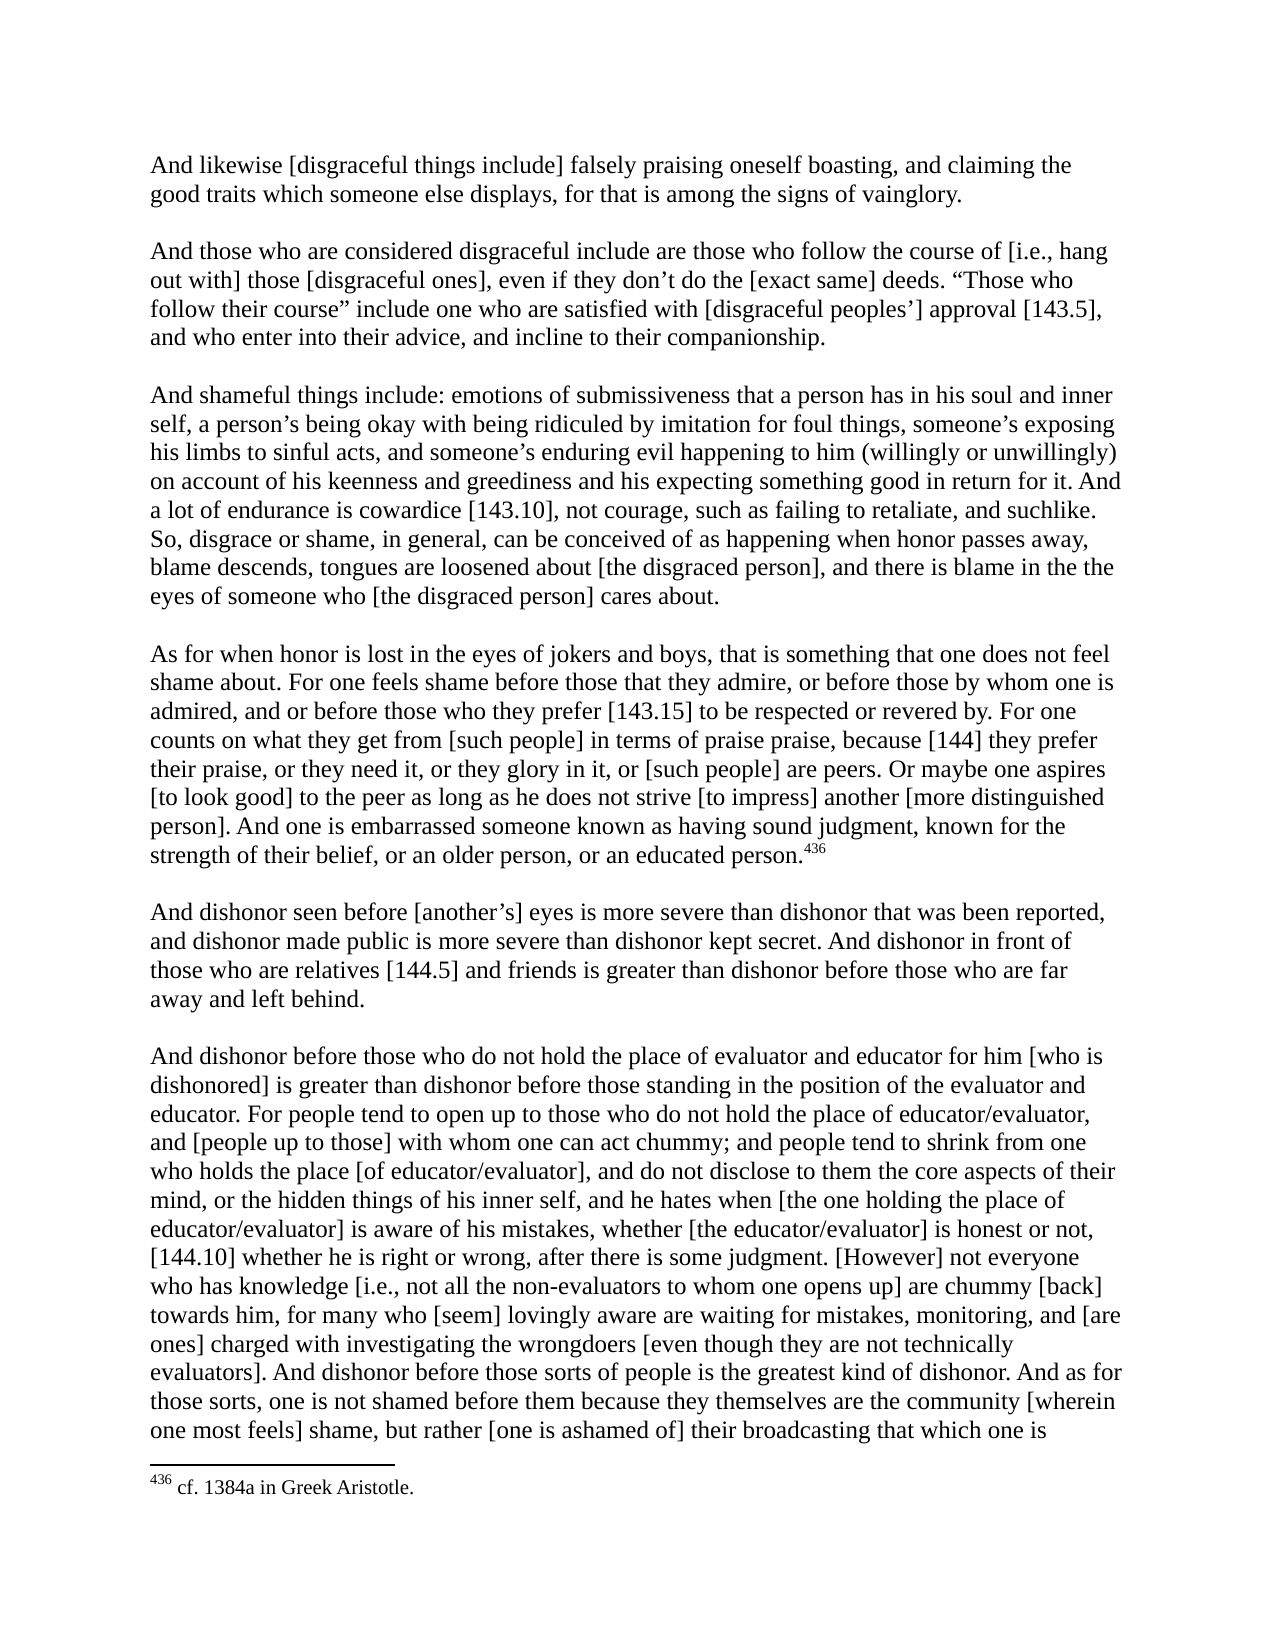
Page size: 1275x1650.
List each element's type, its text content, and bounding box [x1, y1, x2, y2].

text And likewise [disgraceful things include] falsely praising oneself boasting, and claiming the good traits which someone else displays, for that is among the signs of vainglory. [150, 150, 1125, 207]
text As for when honor is lost in the eyes of jokers and boys, that is something that one does not feel shame about. For one feels shame before those that they admire, or before those by whom one is admired, and or before those who they prefer [143.15] to be respected or revered by. For one counts on what they get from [such people] in terms of praise praise, because [144] they prefer their praise, or they need it, or they glory in it, or [such people] are peers. Or maybe one aspires [to look good] to the peer as long as he does not strive [to impress] another [more distinguished person]. And one is embarrassed someone known as having sound judgment, known for the strength of their belief, or an older person, or an educated person. [150, 639, 1125, 869]
text And dishonor before those who do not hold the place of evaluator and educator for him [who is dishonored] is greater than dishonor before those standing in the position of the evaluator and educator. For people tend to open up to those who do not hold the place of educator/evaluator, and [people up to those] with whom one can act chummy; and people tend to shrink from one who holds the place [of educator/evaluator], and do not disclose to them the core aspects of their mind, or the hidden things of his inner self, and he hates when [the one holding the place of educator/evaluator] is aware of his mistakes, whether [the educator/evaluator] is honest or not, [144.10] whether he is right or wrong, after there is some judgment. [However] not everyone who has knowledge [i.e., not all the non-evaluators to whom one opens up] are chummy [back] towards him, for many who [seem] lovingly aware are waiting for mistakes, monitoring, and [are ones] charged with investigating the wrongdoers [even though they are not technically evaluators]. And dishonor before those sorts of people is the greatest kind of dishonor. And as for those sorts, one is not shamed before them because they themselves are the community [wherein one most feels] shame, but rather [one is ashamed of] their broadcasting that which one is [150, 1041, 1125, 1444]
text And dishonor seen before [another’s] eyes is more severe than dishonor that was been reported, and dishonor made public is more severe than dishonor kept secret. And dishonor in front of those who are relatives [144.5] and friends is greater than dishonor before those who are far away and left behind. [150, 897, 1125, 1012]
text cf. 1384a in Greek Aristotle. [150, 1471, 1125, 1500]
text And those who are considered disgraceful include are those who follow the course of [i.e., hang out with] those [disgraceful ones], even if they don’t do the [exact same] deeds. “Those who follow their course” include one who are satisfied with [disgraceful peoples’] approval [143.5], and who enter into their advice, and incline to their companionship. [150, 236, 1125, 351]
text And shameful things include: emotions of submissiveness that a person has in his soul and inner self, a person’s being okay with being ridiculed by imitation for foul things, someone’s exposing his limbs to sinful acts, and someone’s enduring evil happening to him (willingly or unwillingly) on account of his keenness and greediness and his expecting something good in return for it. And a lot of endurance is cowardice [143.10], not courage, such as failing to retaliate, and suchlike. So, disgrace or shame, in general, can be conceived of as happening when honor passes away, blame descends, tongues are loosened about [the disgraced person], and there is blame in the the eyes of someone who [the disgraced person] cares about. [150, 380, 1125, 610]
